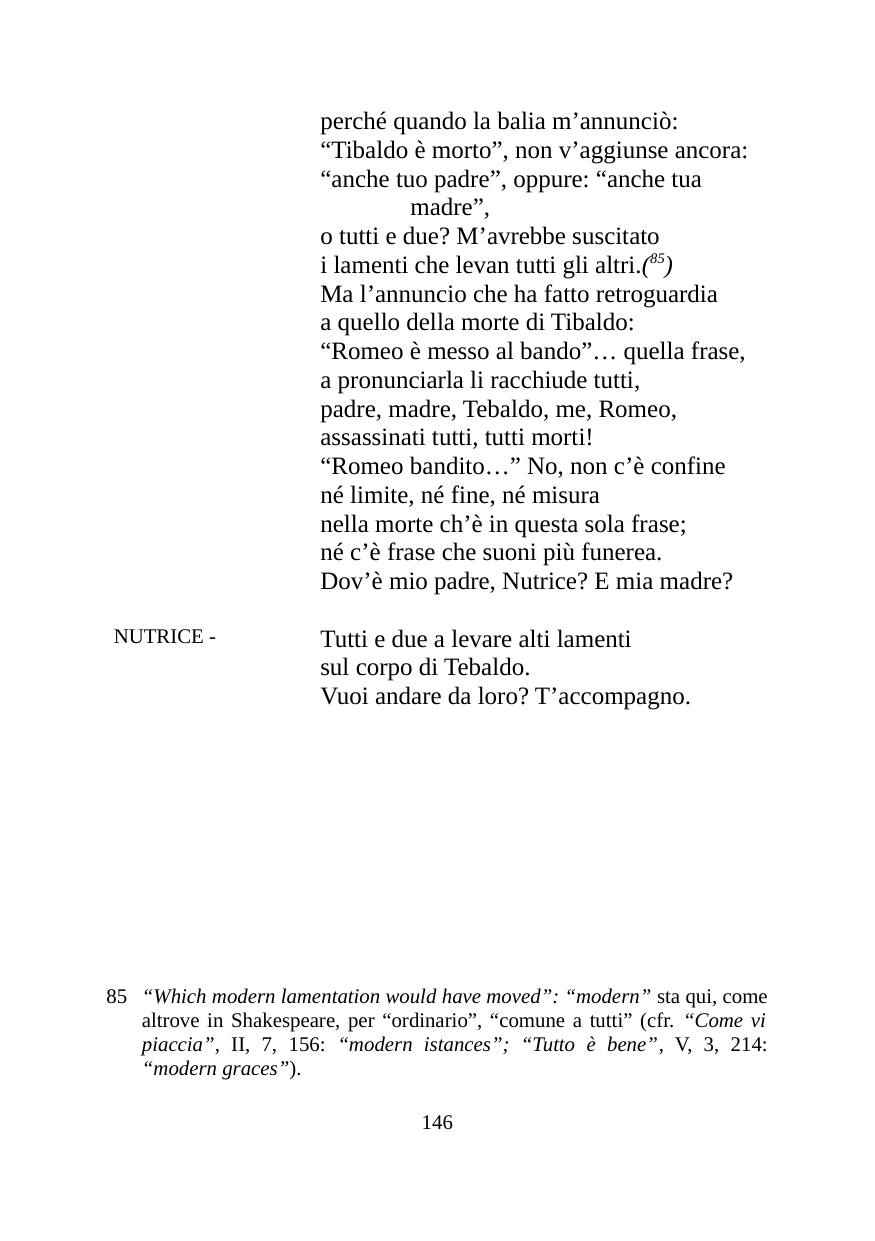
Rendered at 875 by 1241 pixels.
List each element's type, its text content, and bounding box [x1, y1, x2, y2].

table_cell [106, 106, 313, 624]
table_cell perché quando la balia m’annunciò: “Tibaldo è morto”, non v’aggiunse ancora: “anche tuo padre”, oppure: “anche tua madre”, o tutti e due? M’avrebbe suscitato i lamenti che levan tutti gli altri.() Ma l’annuncio che ha fatto retroguardia a quello della morte di Tibaldo: “Romeo è messo al bando”… quella frase, a pronunciarla li racchiude tutti, padre, madre, Tebaldo, me, Romeo, assassinati tutti, tutti morti! “Romeo bandito…” No, non c’è confine né limite, né fine, né misura nella morte ch’è in questa sola frase; né c’è frase che suoni più funerea. Dov’è mio padre, Nutrice? E mia madre? [313, 106, 768, 624]
table_cell NUTRICE - [106, 624, 313, 739]
table_cell Tutti e due a levare alti lamenti sul corpo di Tebaldo. Vuoi andare da loro? T’accompagno. [313, 624, 768, 739]
